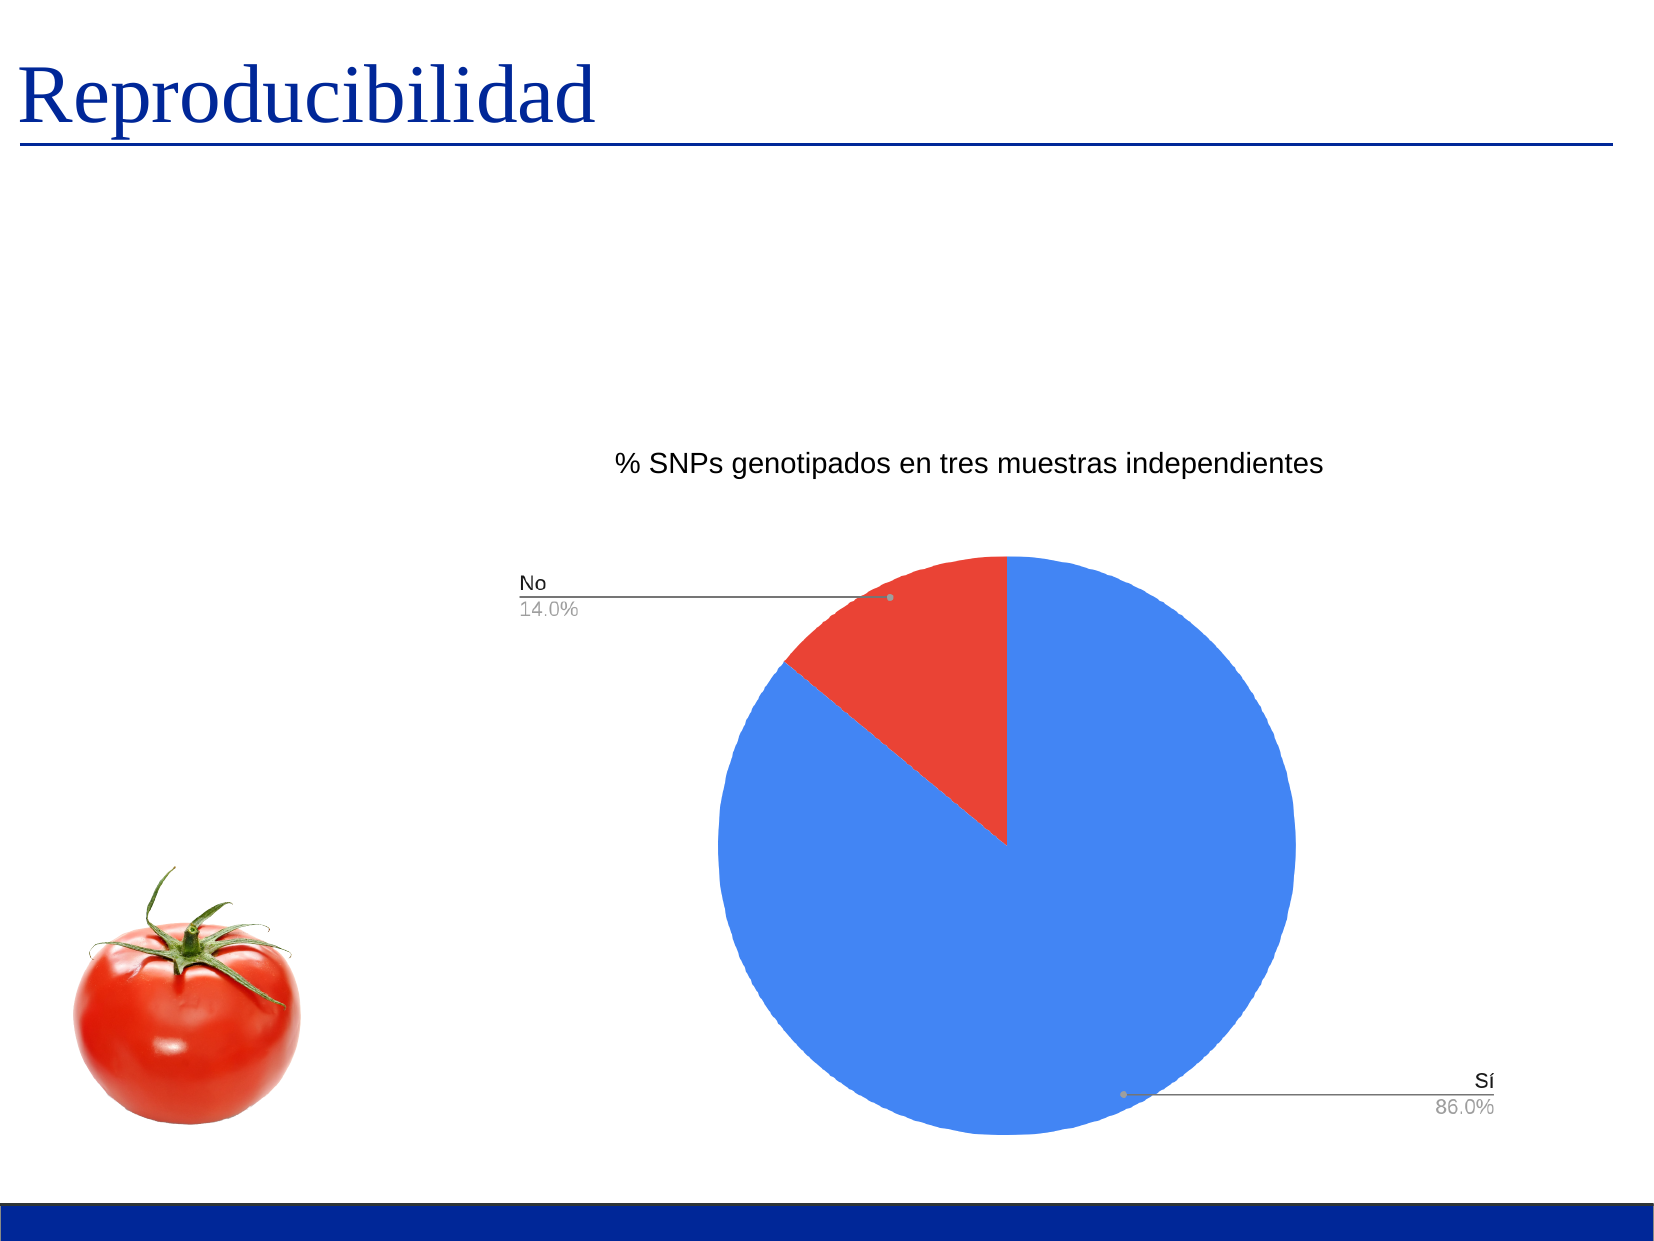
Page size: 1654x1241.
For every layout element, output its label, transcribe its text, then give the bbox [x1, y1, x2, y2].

picture [73, 866, 301, 1126]
picture [487, 524, 1526, 1167]
text_box % SNPs genotipados en tres muestras independientes [600, 439, 1340, 488]
title Reproducibilidad [17, 0, 1589, 198]
